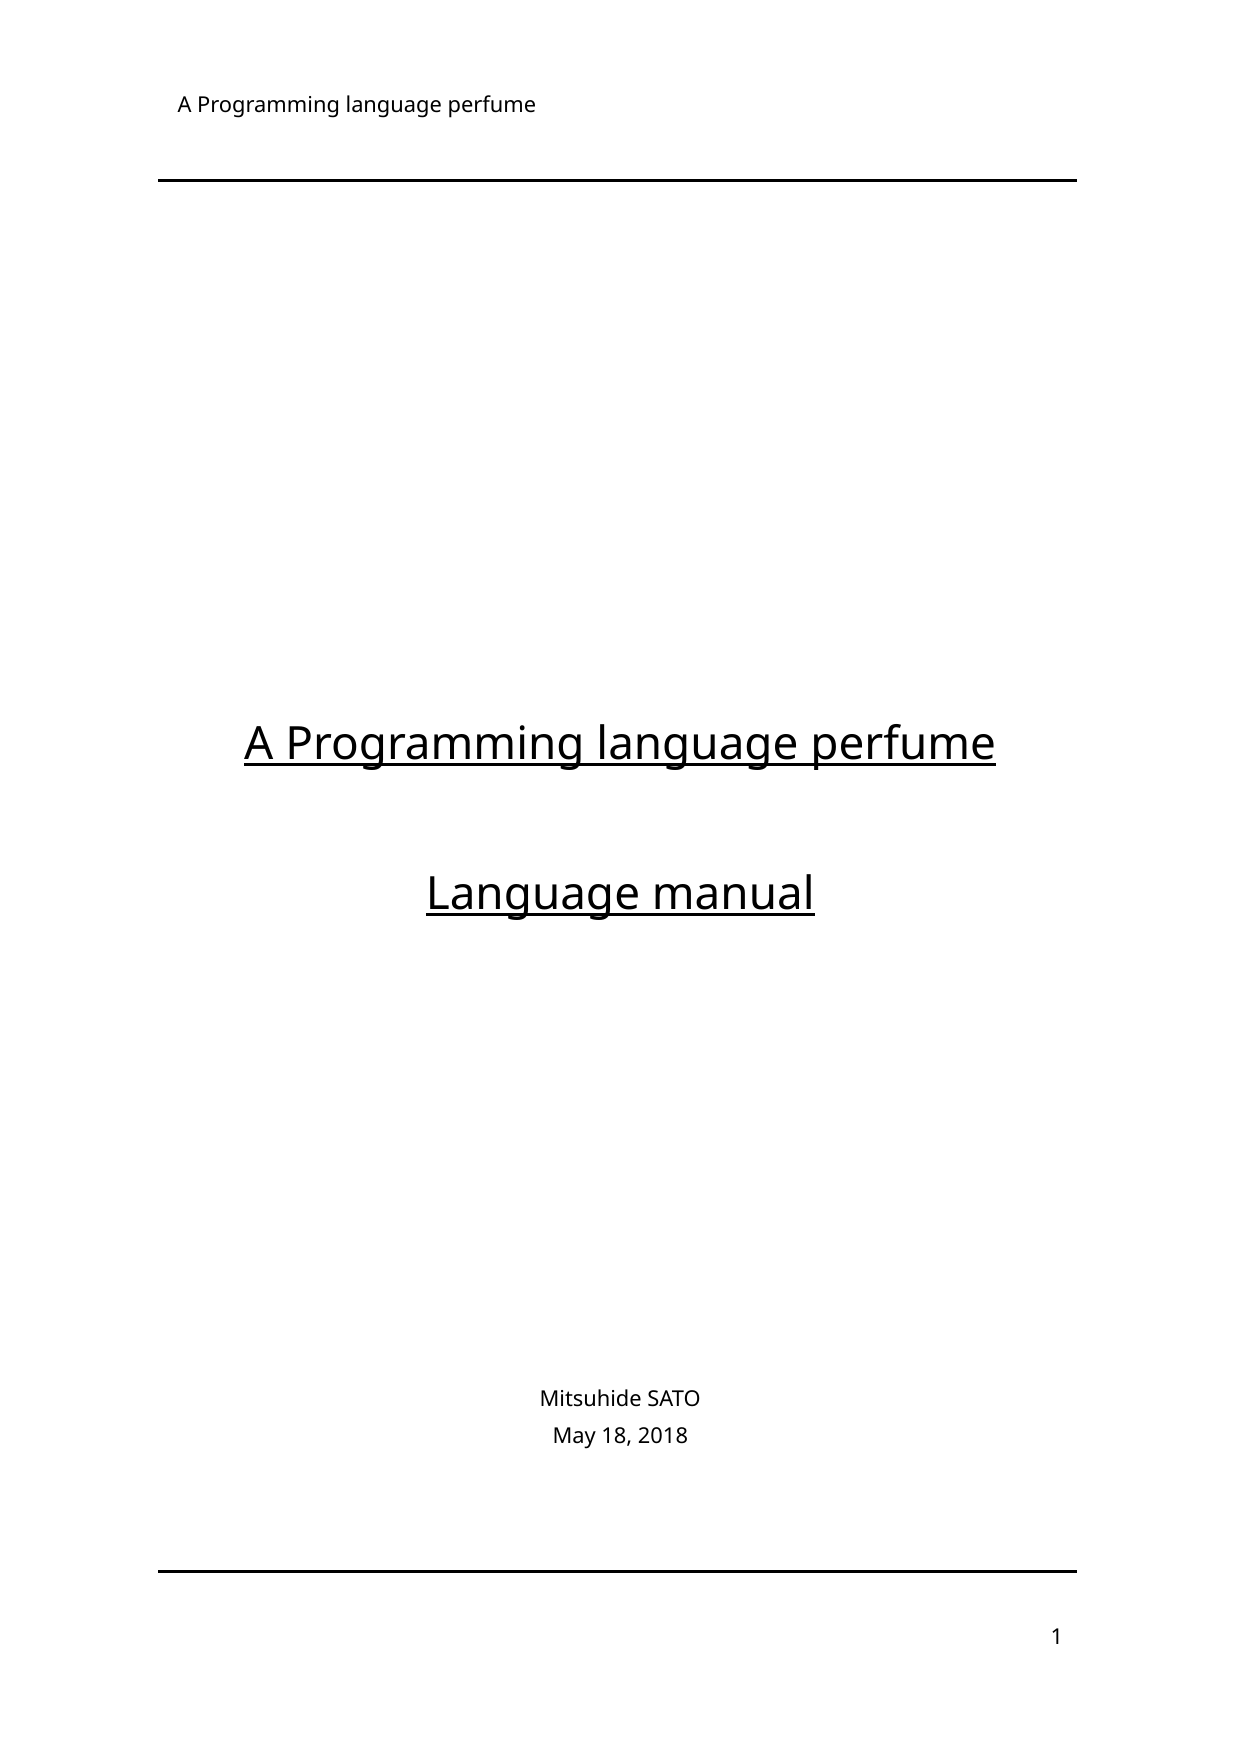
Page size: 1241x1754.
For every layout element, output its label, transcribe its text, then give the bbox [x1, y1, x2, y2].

text A Programming language perfume [177, 704, 1063, 779]
text Mitsuhide SATO [177, 1379, 1063, 1417]
text May 18, 2018 [177, 1417, 1063, 1454]
text Language manual [177, 854, 1063, 929]
